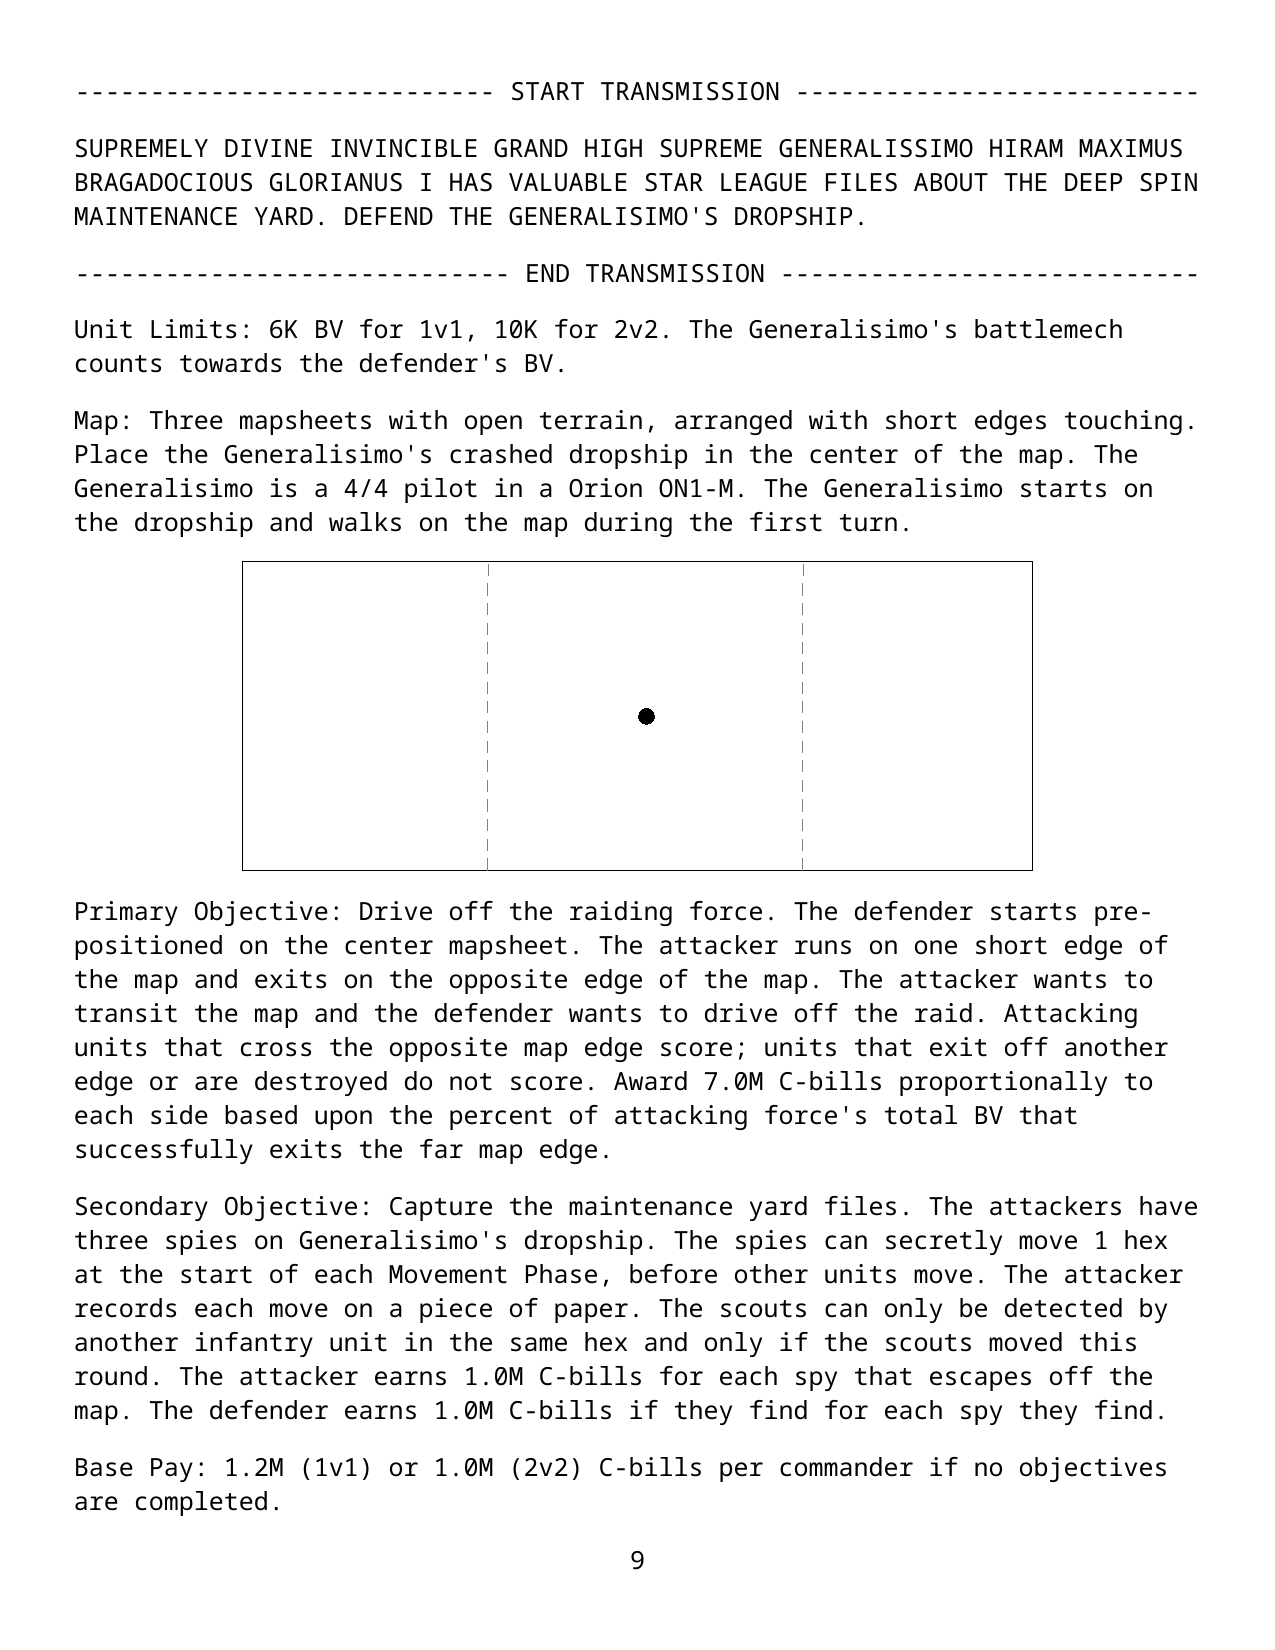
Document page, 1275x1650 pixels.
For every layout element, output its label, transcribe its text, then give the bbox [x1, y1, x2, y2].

text Map: Three mapsheets with open terrain, arranged with short edges touching. Place the Generalisimo's crashed dropship in the center of the map. The Generalisimo is a 4/4 pilot in a Orion ON1-M. The Generalisimo starts on the dropship and walks on the map during the first turn. [73, 403, 1201, 539]
text ---------------------------- START TRANSMISSION --------------------------- [73, 73, 1201, 108]
text ----------------------------- END TRANSMISSION ---------------------------- [73, 232, 1201, 289]
text Secondary Objective: Capture the maintenance yard files. The attackers have three spies on Generalisimo's dropship. The spies can secretly move 1 hex at the start of each Movement Phase, before other units move. The attacker records each move on a piece of paper. The scouts can only be detected by another infantry unit in the same hex and only if the scouts moved this round. The attacker earns 1.0M C-bills for each spy that escapes off the map. The defender earns 1.0M C-bills if they find for each spy they find. [73, 1188, 1201, 1427]
text Unit Limits: 6K BV for 1v1, 10K for 2v2. The Generalisimo's battlemech counts towards the defender's BV. [73, 312, 1201, 380]
text Base Pay: 1.2M (1v1) or 1.0M (2v2) C-bills per commander if no objectives are completed. [73, 1450, 1201, 1518]
text SUPREMELY DIVINE INVINCIBLE GRAND HIGH SUPREME GENERALISSIMO HIRAM MAXIMUS BRAGADOCIOUS GLORIANUS I HAS VALUABLE STAR LEAGUE FILES ABOUT THE DEEP SPIN MAINTENANCE YARD. DEFEND THE GENERALISIMO'S DROPSHIP. [73, 108, 1201, 232]
text Primary Objective: Drive off the raiding force. The defender starts pre-positioned on the center mapsheet. The attacker runs on one short edge of the map and exits on the opposite edge of the map. The attacker wants to transit the map and the defender wants to drive off the raid. Attacking units that cross the opposite map edge score; units that exit off another edge or are destroyed do not score. Award 7.0M C-bills proportionally to each side based upon the percent of attacking force's total BV that successfully exits the far map edge. [73, 893, 1201, 1166]
